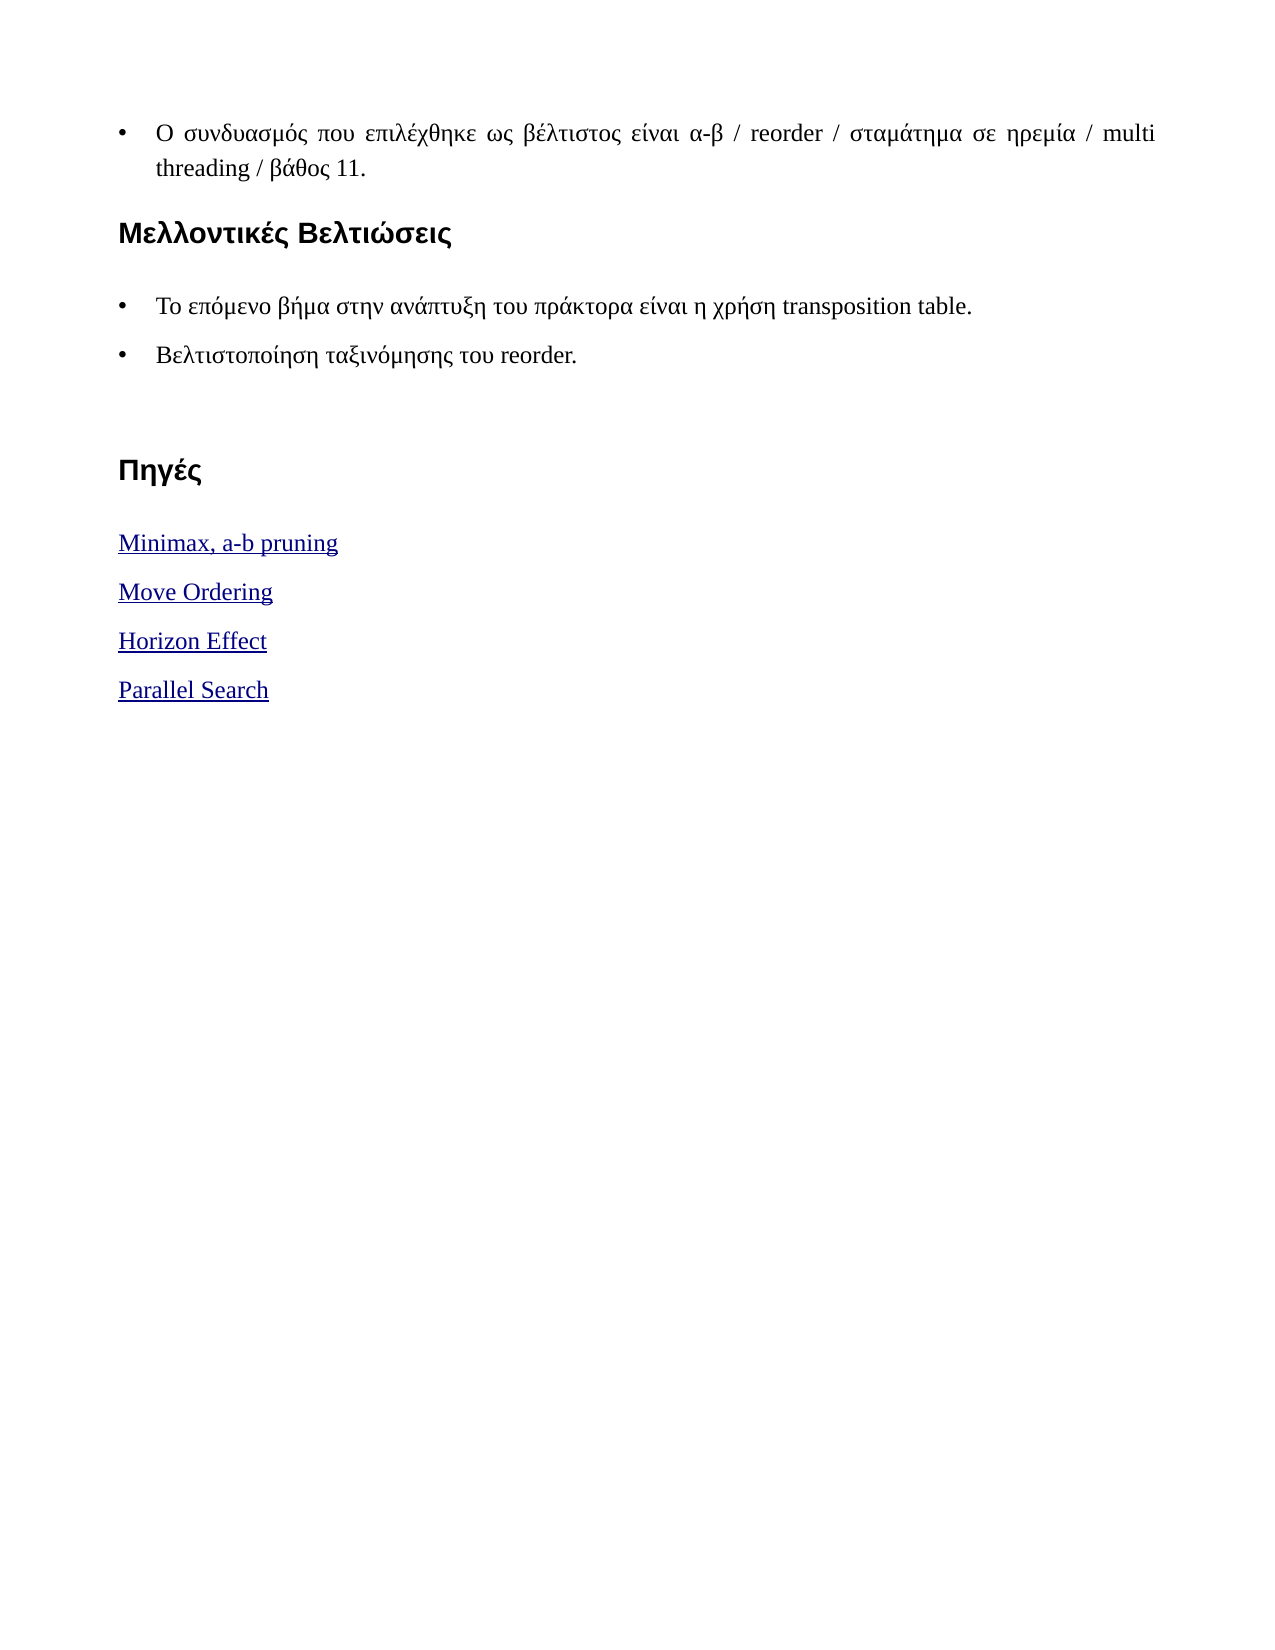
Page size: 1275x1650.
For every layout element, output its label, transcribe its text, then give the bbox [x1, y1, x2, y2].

text Parallel Search [118, 675, 1157, 704]
text Horizon Effect [118, 626, 1157, 655]
list Το επόμενο βήμα στην ανάπτυξη του πράκτορα είναι η χρήση transposition table. [118, 291, 1157, 320]
list Ο συνδυασμός που επιλέχθηκε ως βέλτιστος είναι α-β / reorder / σταμάτημα σε ηρεμία / multi threading / βάθος 11. [118, 118, 1157, 181]
text Minimax, a-b pruning [118, 528, 1157, 557]
text Move Ordering [118, 577, 1157, 606]
subtitle Πηγές [118, 453, 1157, 487]
list Βελτιστοποίηση ταξινόμησης του reorder. [118, 340, 1157, 369]
subtitle Μελλοντικές Βελτιώσεις [118, 216, 1157, 250]
